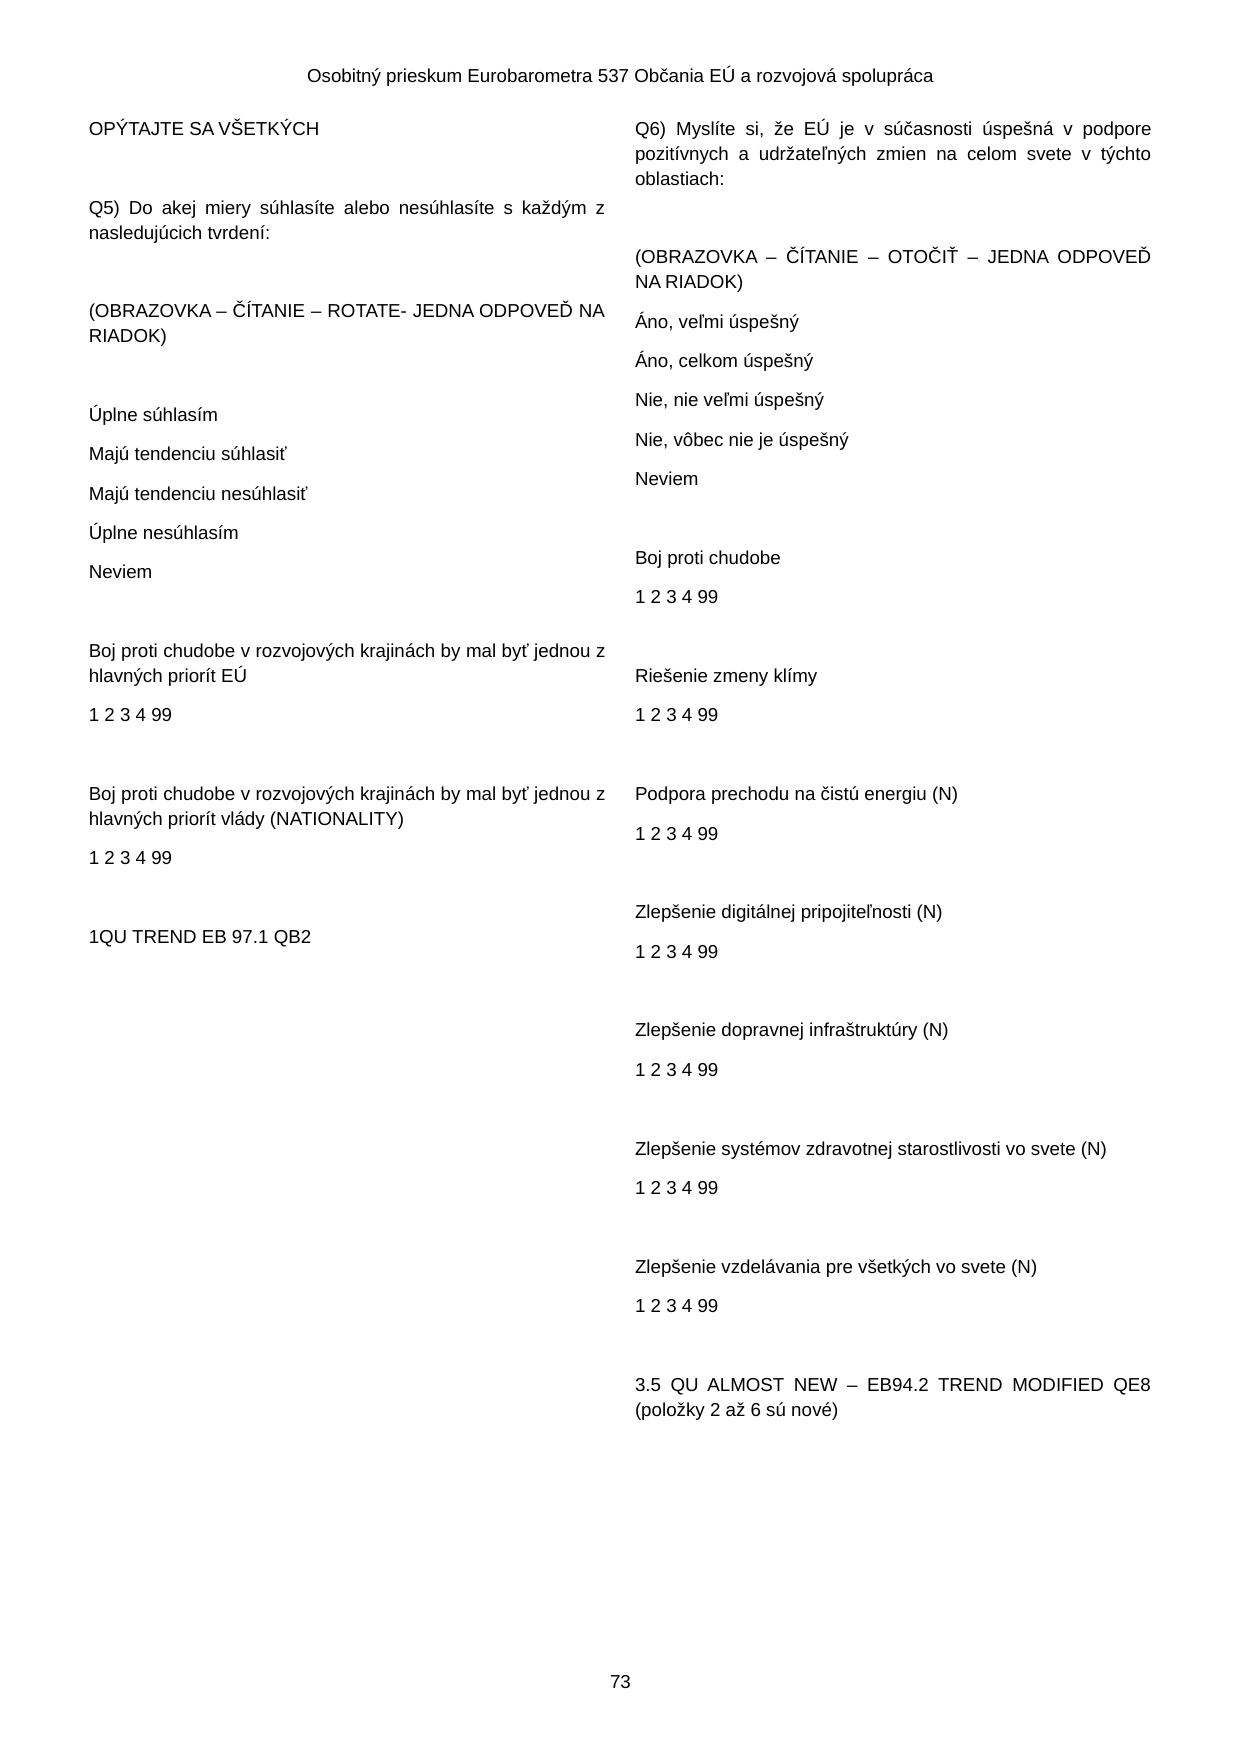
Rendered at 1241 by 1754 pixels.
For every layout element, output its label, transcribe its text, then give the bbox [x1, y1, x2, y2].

text Q5) Do akej miery súhlasíte alebo nesúhlasíte s každým z nasledujúcich tvrdení: [88, 197, 605, 243]
text Neviem [635, 468, 1152, 489]
text Zlepšenie systémov zdravotnej starostlivosti vo svete (N) [635, 1137, 1152, 1159]
text 1 2 3 4 99 [635, 822, 1152, 844]
text Áno, celkom úspešný [635, 350, 1152, 371]
text OPÝTAJTE SA VŠETKÝCH [88, 118, 605, 139]
text 1 2 3 4 99 [635, 1177, 1152, 1198]
text Majú tendenciu nesúhlasiť [88, 483, 605, 504]
text Q6) Myslíte si, že EÚ je v súčasnosti úspešná v podpore pozitívnych a udržateľných zmien na celom svete v týchto oblastiach: [635, 118, 1152, 189]
text 1 2 3 4 99 [635, 586, 1152, 608]
text Úplne súhlasím [88, 404, 605, 425]
text Podpora prechodu na čistú energiu (N) [635, 783, 1152, 804]
text Boj proti chudobe v rozvojových krajinách by mal byť jednou z hlavných priorít EÚ [88, 640, 605, 686]
text Zlepšenie dopravnej infraštruktúry (N) [635, 1019, 1152, 1041]
text 1 2 3 4 99 [635, 941, 1152, 962]
text Áno, veľmi úspešný [635, 311, 1152, 332]
text Boj proti chudobe v rozvojových krajinách by mal byť jednou z hlavných priorít vlády (NATIONALITY) [88, 783, 605, 829]
text Neviem [88, 561, 605, 583]
text Nie, nie veľmi úspešný [635, 389, 1152, 411]
text 1 2 3 4 99 [635, 704, 1152, 726]
text Úplne nesúhlasím [88, 522, 605, 543]
text 3.5 QU ALMOST NEW – EB94.2 TREND MODIFIED QE8 (položky 2 až 6 sú nové) [635, 1374, 1152, 1420]
text Zlepšenie vzdelávania pre všetkých vo svete (N) [635, 1256, 1152, 1277]
text (OBRAZOVKA – ČÍTANIE – OTOČIŤ – JEDNA ODPOVEĎ NA RIADOK) [635, 246, 1152, 293]
text Zlepšenie digitálnej pripojiteľnosti (N) [635, 901, 1152, 923]
text Majú tendenciu súhlasiť [88, 443, 605, 465]
text Boj proti chudobe [635, 547, 1152, 568]
text 1 2 3 4 99 [635, 1295, 1152, 1316]
text (OBRAZOVKA – ČÍTANIE – ROTATE- JEDNA ODPOVEĎ NA RIADOK) [88, 300, 605, 347]
text 1QU TREND EB 97.1 QB2 [88, 926, 605, 947]
text Riešenie zmeny klímy [635, 665, 1152, 686]
text 1 2 3 4 99 [88, 704, 605, 726]
text 1 2 3 4 99 [635, 1059, 1152, 1080]
text 1 2 3 4 99 [88, 847, 605, 869]
text Nie, vôbec nie je úspešný [635, 429, 1152, 450]
